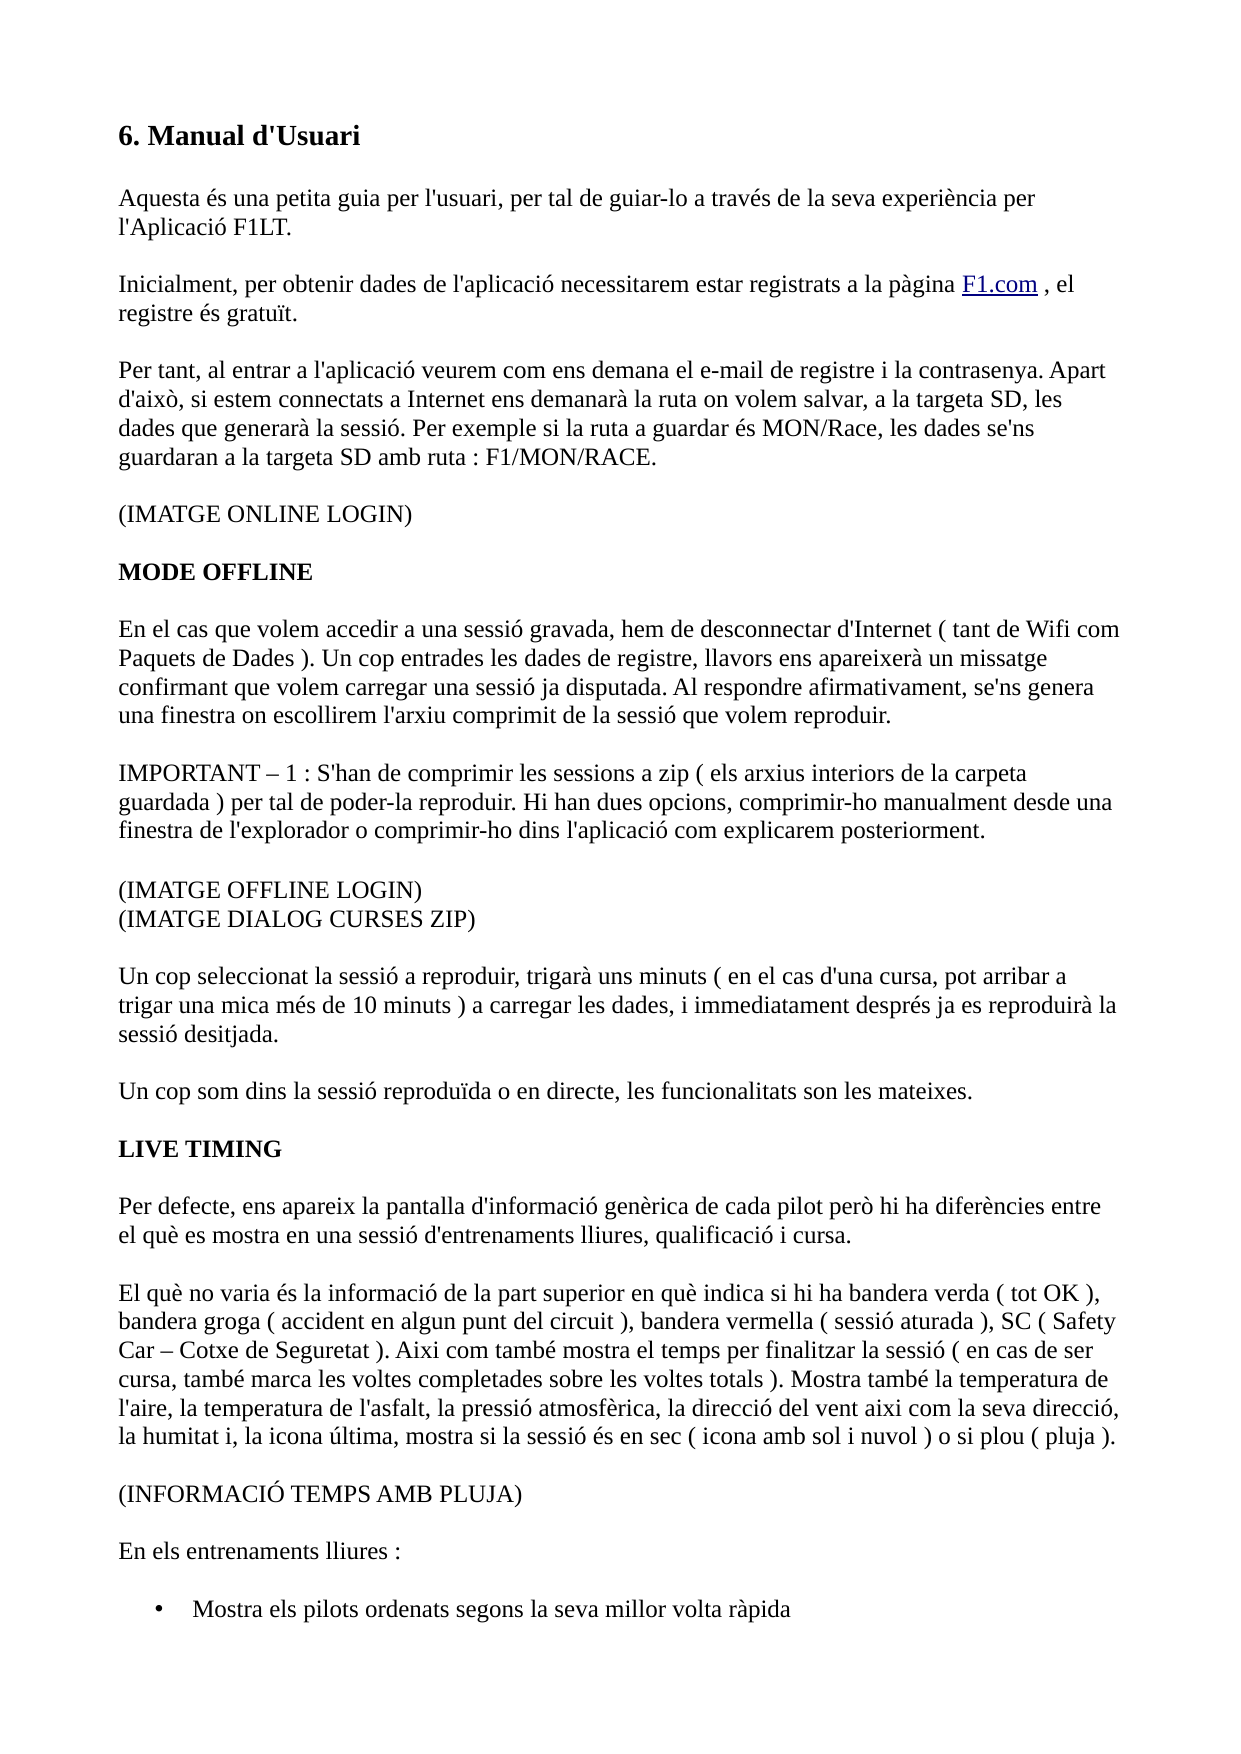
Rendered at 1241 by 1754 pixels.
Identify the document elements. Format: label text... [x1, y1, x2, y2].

text Un cop seleccionat la sessió a reproduir, trigarà uns minuts ( en el cas d'una cursa, pot arribar a trigar una mica més de 10 minuts ) a carregar les dades, i immediatament després ja es reproduirà la sessió desitjada. [118, 961, 1122, 1048]
text LIVE TIMING [118, 1134, 1122, 1163]
text (IMATGE OFFLINE LOGIN) [118, 875, 1122, 904]
text (IMATGE DIALOG CURSES ZIP) [118, 904, 1122, 933]
text IMPORTANT – 1 : S'han de comprimir les sessions a zip ( els arxius interiors de la carpeta guardada ) per tal de poder-la reproduir. Hi han dues opcions, comprimir-ho manualment desde una finestra de l'explorador o comprimir-ho dins l'aplicació com explicarem posteriorment. [118, 758, 1122, 844]
text (IMATGE ONLINE LOGIN) [118, 499, 1122, 528]
text En els entrenaments lliures : [118, 1536, 1122, 1565]
text 6. Manual d'Usuari [118, 118, 1122, 152]
text Inicialment, per obtenir dades de l'aplicació necessitarem estar registrats a la pàgina F1.com , el registre és gratuït. [118, 269, 1122, 327]
text En el cas que volem accedir a una sessió gravada, hem de desconnectar d'Internet ( tant de Wifi com Paquets de Dades ). Un cop entrades les dades de registre, llavors ens apareixerà un missatge confirmant que volem carregar una sessió ja disputada. Al respondre afirmativament, se'ns genera una finestra on escollirem l'arxiu comprimit de la sessió que volem reproduir. [118, 614, 1122, 729]
text (INFORMACIÓ TEMPS AMB PLUJA) [118, 1479, 1122, 1508]
text El què no varia és la informació de la part superior en què indica si hi ha bandera verda ( tot OK ), bandera groga ( accident en algun punt del circuit ), bandera vermella ( sessió aturada ), SC ( Safety Car – Cotxe de Seguretat ). Aixi com també mostra el temps per finalitzar la sessió ( en cas de ser cursa, també marca les voltes completades sobre les voltes totals ). Mostra també la temperatura de l'aire, la temperatura de l'asfalt, la pressió atmosfèrica, la direcció del vent aixi com la seva direcció, la humitat i, la icona última, mostra si la sessió és en sec ( icona amb sol i nuvol ) o si plou ( pluja ). [118, 1278, 1122, 1450]
text Per defecte, ens apareix la pantalla d'informació genèrica de cada pilot però hi ha diferències entre el què es mostra en una sessió d'entrenaments lliures, qualificació i cursa. [118, 1191, 1122, 1249]
text Aquesta és una petita guia per l'usuari, per tal de guiar-lo a través de la seva experiència per l'Aplicació F1LT. [118, 183, 1122, 240]
list Mostra els pilots ordenats segons la seva millor volta ràpida [154, 1594, 1122, 1623]
text Per tant, al entrar a l'aplicació veurem com ens demana el e-mail de registre i la contrasenya. Apart d'això, si estem connectats a Internet ens demanarà la ruta on volem salvar, a la targeta SD, les dades que generarà la sessió. Per exemple si la ruta a guardar és MON/Race, les dades se'ns guardaran a la targeta SD amb ruta : F1/MON/RACE. [118, 355, 1122, 470]
text Un cop som dins la sessió reproduïda o en directe, les funcionalitats son les mateixes. [118, 1076, 1122, 1105]
text MODE OFFLINE [118, 557, 1122, 585]
